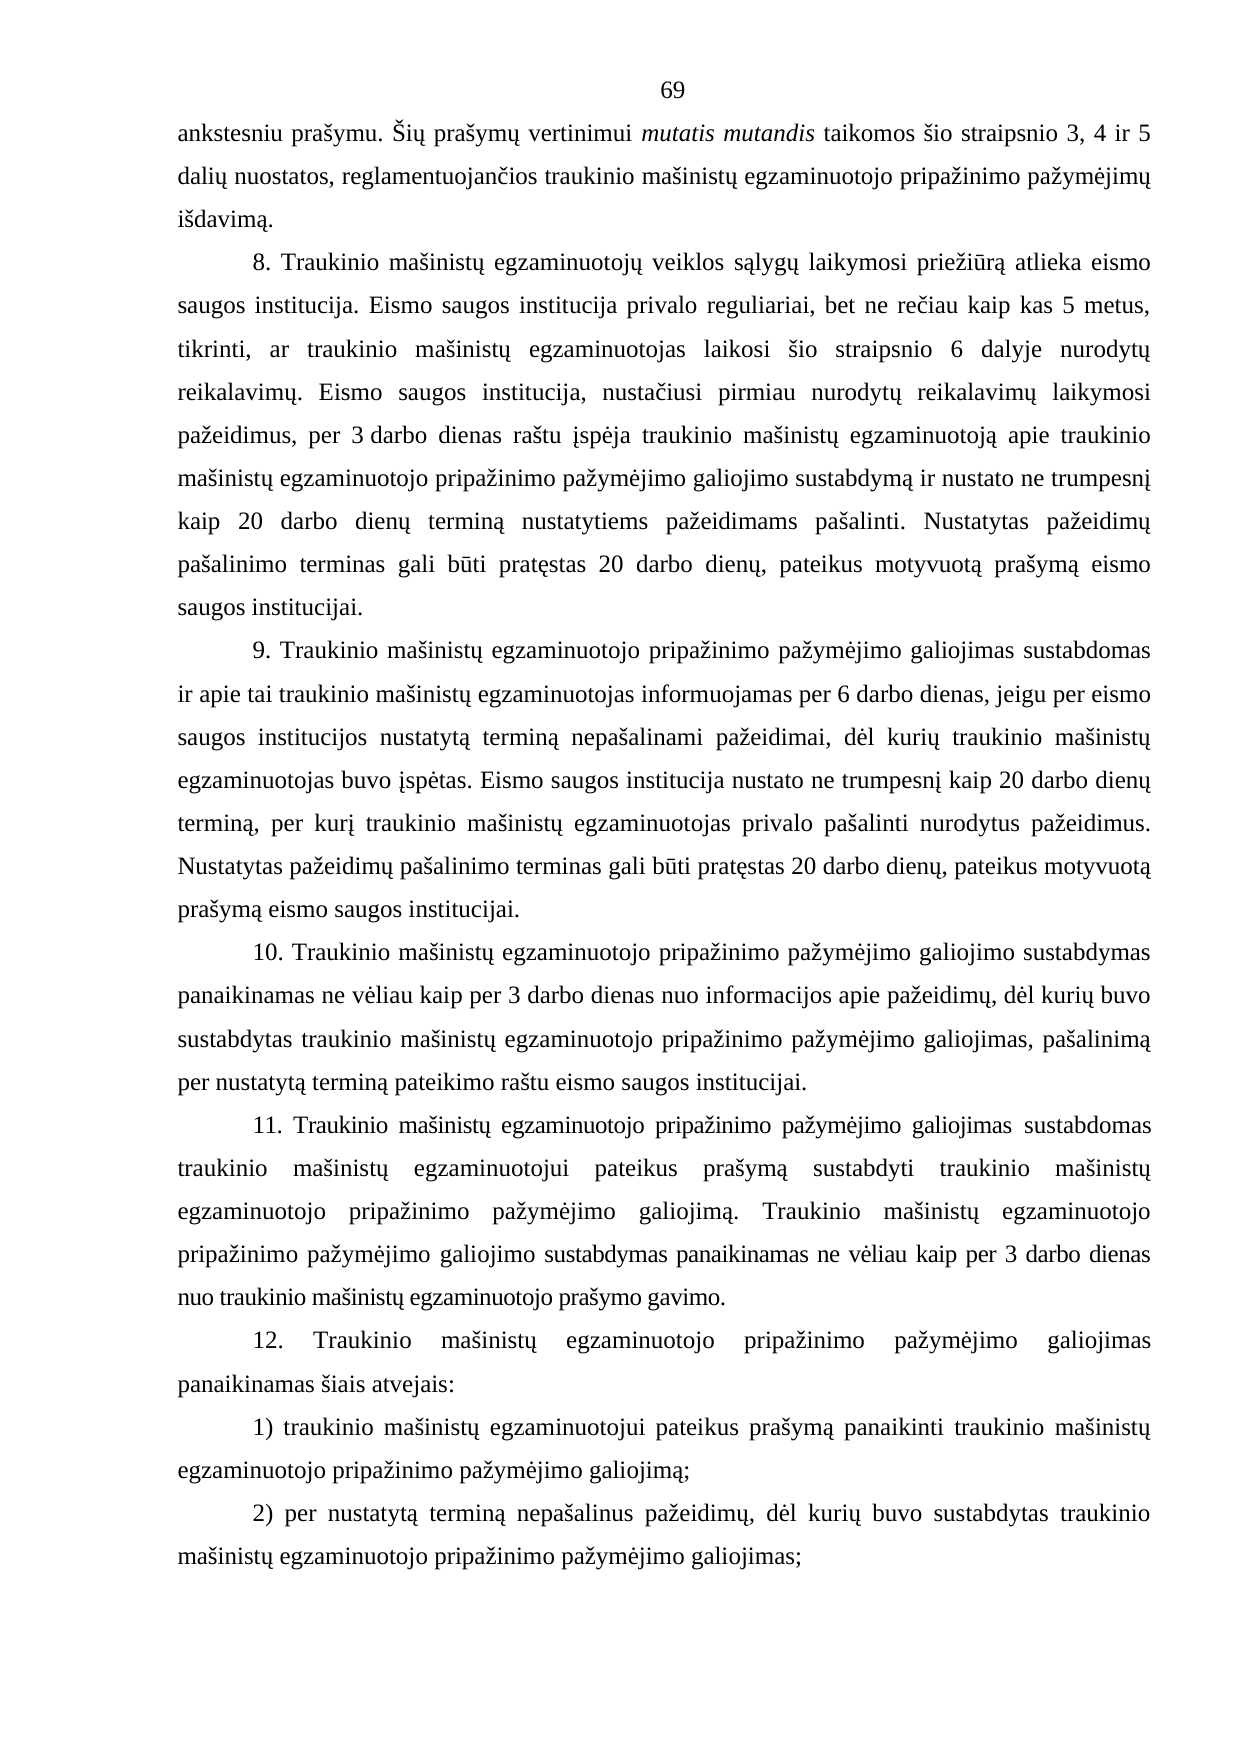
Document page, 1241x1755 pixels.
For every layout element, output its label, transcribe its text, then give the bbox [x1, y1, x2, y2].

text 10. Traukinio mašinistų egzaminuotojo pripažinimo pažymėjimo galiojimo sustabdymas panaikinamas ne vėliau kaip per 3 darbo dienas nuo informacijos apie pažeidimų, dėl kurių buvo sustabdytas traukinio mašinistų egzaminuotojo pripažinimo pažymėjimo galiojimas, pašalinimą per nustatytą terminą pateikimo raštu eismo saugos institucijai. [177, 937, 1152, 1096]
text 1) traukinio mašinistų egzaminuotojui pateikus prašymą panaikinti traukinio mašinistų egzaminuotojo pripažinimo pažymėjimo galiojimą; [177, 1412, 1152, 1484]
text 11. Traukinio mašinistų egzaminuotojo pripažinimo pažymėjimo galiojimas sustabdomas traukinio mašinistų egzaminuotojui pateikus prašymą sustabdyti traukinio mašinistų egzaminuotojo pripažinimo pažymėjimo galiojimą. Traukinio mašinistų egzaminuotojo pripažinimo pažymėjimo galiojimo sustabdymas panaikinamas ne vėliau kaip per 3 darbo dienas nuo traukinio mašinistų egzaminuotojo prašymo gavimo. [177, 1110, 1152, 1311]
text ankstesniu prašymu. Šių prašymų vertinimui mutatis mutandis taikomos šio straipsnio 3, 4 ir 5 dalių nuostatos, reglamentuojančios traukinio mašinistų egzaminuotojo pripažinimo pažymėjimų išdavimą. [177, 118, 1152, 233]
text 12. Traukinio mašinistų egzaminuotojo pripažinimo pažymėjimo galiojimas panaikinamas šiais atvejais: [177, 1326, 1152, 1397]
text 8. Traukinio mašinistų egzaminuotojų veiklos sąlygų laikymosi priežiūrą atlieka eismo saugos institucija. Eismo saugos institucija privalo reguliariai, bet ne rečiau kaip kas 5 metus, tikrinti, ar traukinio mašinistų egzaminuotojas laikosi šio straipsnio 6 dalyje nurodytų reikalavimų. Eismo saugos institucija, nustačiusi pirmiau nurodytų reikalavimų laikymosi pažeidimus, per 3 darbo dienas raštu įspėja traukinio mašinistų egzaminuotoją apie traukinio mašinistų egzaminuotojo pripažinimo pažymėjimo galiojimo sustabdymą ir nustato ne trumpesnį kaip 20 darbo dienų terminą nustatytiems pažeidimams pašalinti. Nustatytas pažeidimų pašalinimo terminas gali būti pratęstas 20 darbo dienų, pateikus motyvuotą prašymą eismo saugos institucijai. [177, 247, 1152, 621]
text 2) per nustatytą terminą nepašalinus pažeidimų, dėl kurių buvo sustabdytas traukinio mašinistų egzaminuotojo pripažinimo pažymėjimo galiojimas; [177, 1498, 1152, 1570]
text 9. Traukinio mašinistų egzaminuotojo pripažinimo pažymėjimo galiojimas sustabdomas ir apie tai traukinio mašinistų egzaminuotojas informuojamas per 6 darbo dienas, jeigu per eismo saugos institucijos nustatytą terminą nepašalinami pažeidimai, dėl kurių traukinio mašinistų egzaminuotojas buvo įspėtas. Eismo saugos institucija nustato ne trumpesnį kaip 20 darbo dienų terminą, per kurį traukinio mašinistų egzaminuotojas privalo pašalinti nurodytus pažeidimus. Nustatytas pažeidimų pašalinimo terminas gali būti pratęstas 20 darbo dienų, pateikus motyvuotą prašymą eismo saugos institucijai. [177, 636, 1152, 923]
